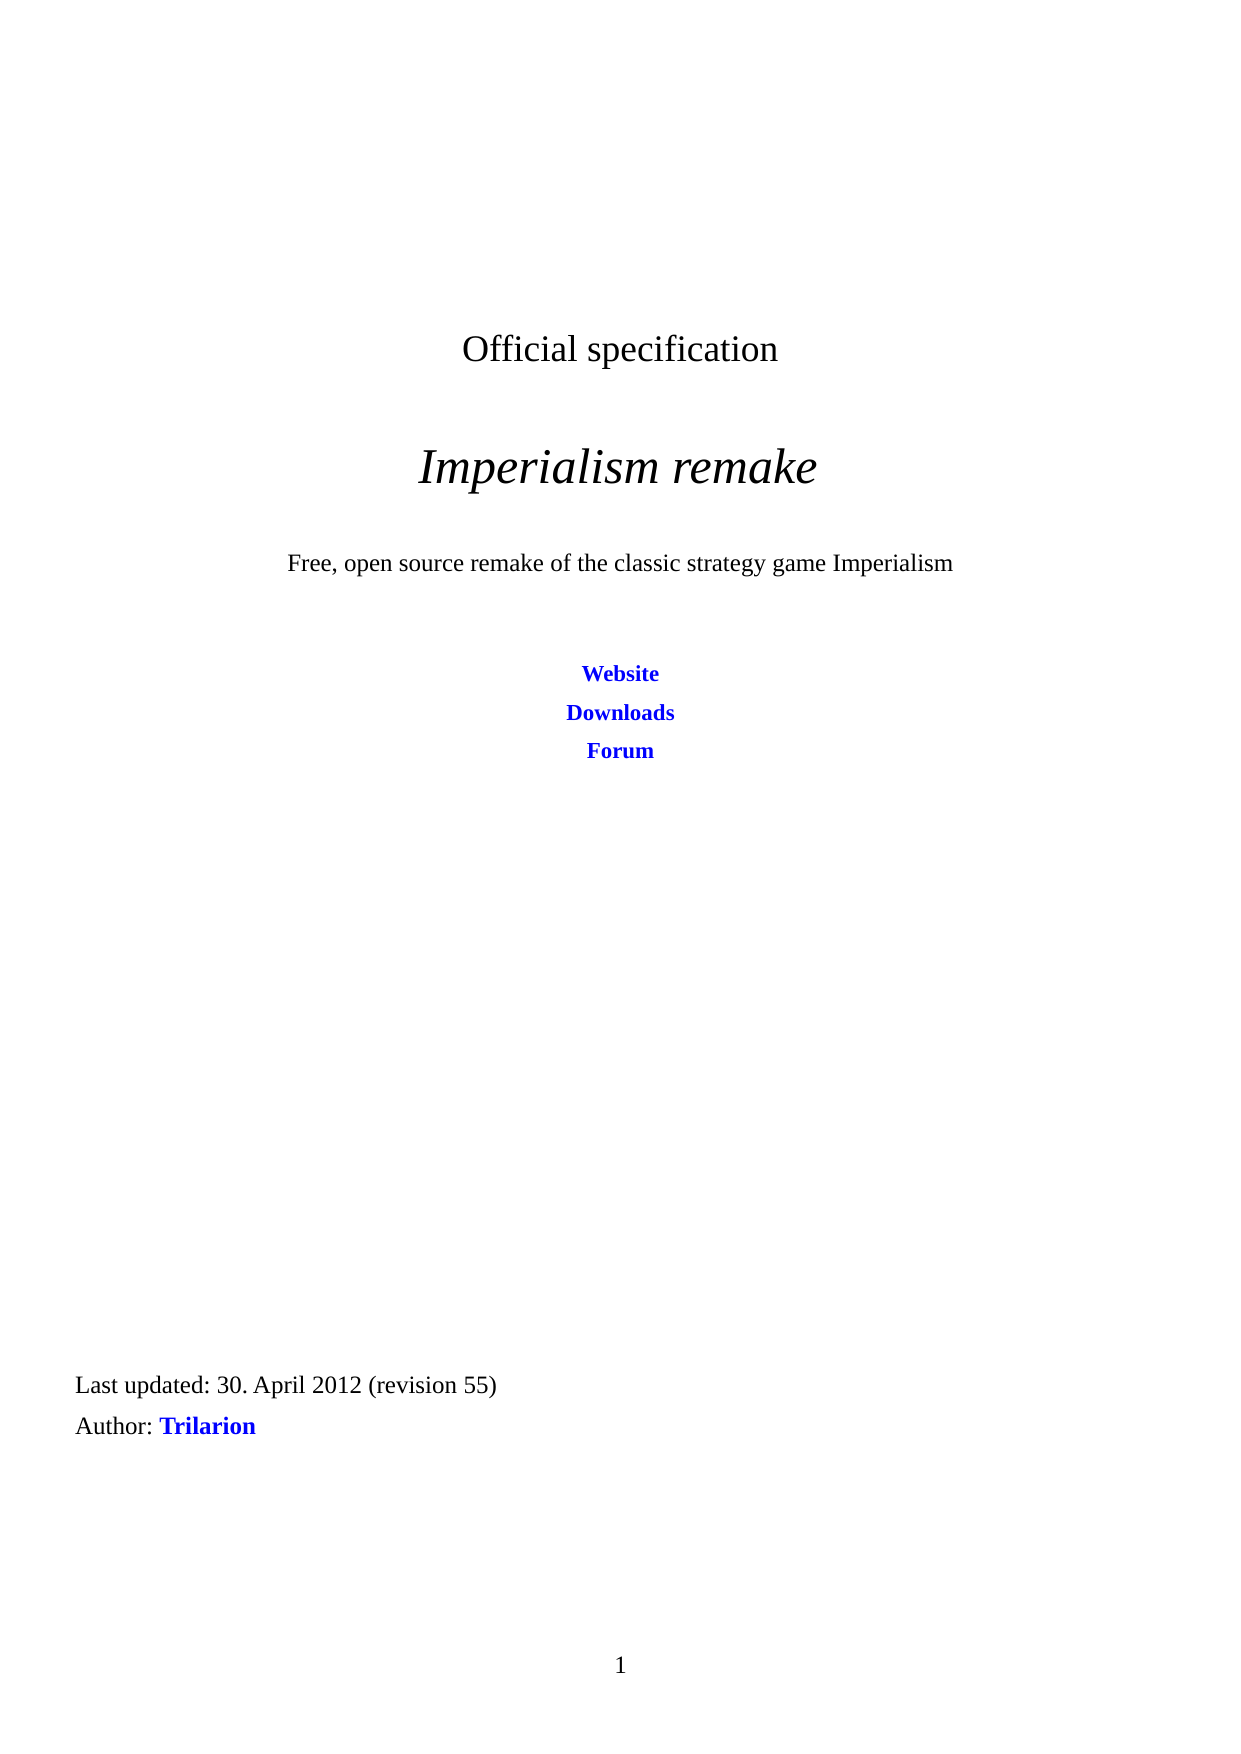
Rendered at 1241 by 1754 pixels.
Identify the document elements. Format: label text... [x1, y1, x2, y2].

text Imperialism remake [75, 437, 1166, 495]
text Free, open source remake of the classic strategy game Imperialism [75, 548, 1166, 577]
text Forum [75, 737, 1166, 764]
text Website [75, 660, 1166, 686]
text Official specification [75, 326, 1166, 369]
text Author: Trilarion [75, 1411, 1166, 1440]
text Last updated: 30. April 2012 (revision 55) [75, 1370, 1166, 1399]
text Downloads [75, 698, 1166, 725]
